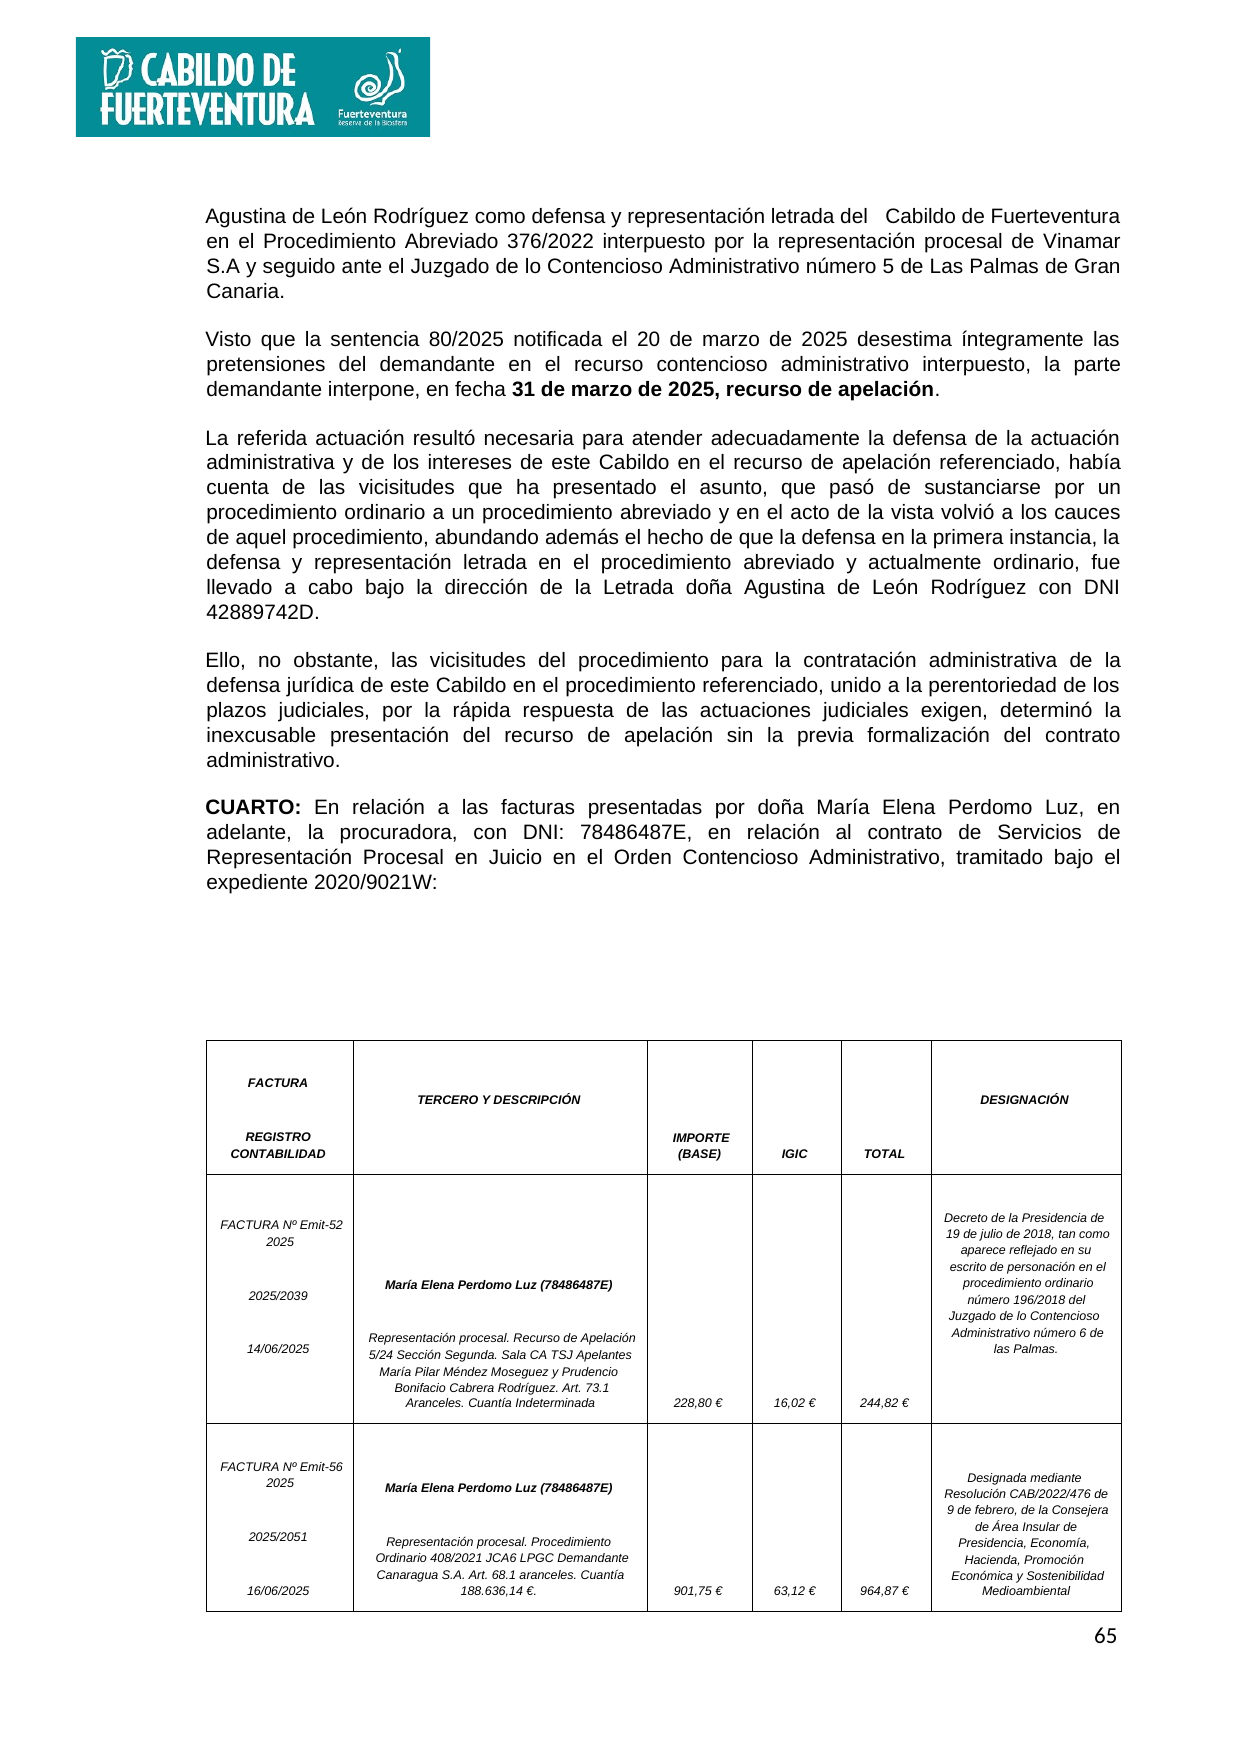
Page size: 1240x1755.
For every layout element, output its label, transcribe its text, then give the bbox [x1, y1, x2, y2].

table_cell Designada mediante Resolución CAB/2022/476 de 9 de febrero, de la Consejera de Área Insular de Presidencia, Economía, Hacienda, Promoción Económica y Sostenibilidad Medioambiental [932, 1424, 1121, 1611]
table_cell 901,75 € [648, 1424, 752, 1611]
table_cell 63,12 € [753, 1424, 841, 1611]
table_cell FACTURA Nº Emit-52 2025 2025/2039 14/06/2025 [207, 1175, 353, 1423]
table_cell 16,02 € [753, 1175, 841, 1423]
text Ello, no obstante, las vicisitudes del procedimiento para la contratación administrativa de la defensa jurídica de este Cabildo en el procedimiento referenciado, unido a la perentoriedad de los plazos judiciales, por la rápida respuesta de las actuaciones judiciales exigen, determinó la inexcusable presentación del recurso de apelación sin la previa formalización del contrato administrativo. [205, 648, 1122, 771]
table_header DESIGNACIÓN [932, 1041, 1121, 1173]
text Visto que la sentencia 80/2025 notificada el 20 de marzo de 2025 desestima íntegramente las pretensiones del demandante en el recurso contencioso administrativo interpuesto, la parte demandante interpone, en fecha 31 de marzo de 2025, recurso de apelación. [205, 327, 1122, 401]
table_header FACTURA REGISTRO CONTABILIDAD [207, 1041, 353, 1173]
table_cell María Elena Perdomo Luz (78486487E) Representación procesal. Recurso de Apelación 5/24 Sección Segunda. Sala CA TSJ Apelantes María Pilar Méndez Moseguez y Prudencio Bonifacio Cabrera Rodríguez. Art. 73.1 Aranceles. Cuantía Indeterminada [354, 1175, 647, 1423]
text Agustina de León Rodríguez como defensa y representación letrada del Cabildo de Fuerteventura en el Procedimiento Abreviado 376/2022 interpuesto por la representación procesal de Vinamar S.A y seguido ante el Juzgado de lo Contencioso Administrativo número 5 de Las Palmas de Gran Canaria. [205, 204, 1122, 303]
table_header TOTAL [842, 1041, 931, 1173]
table_cell 228,80 € [648, 1175, 752, 1423]
table_header TERCERO Y DESCRIPCIÓN [354, 1041, 647, 1173]
text La referida actuación resultó necesaria para atender adecuadamente la defensa de la actuación administrativa y de los intereses de este Cabildo en el recurso de apelación referenciado, había cuenta de las vicisitudes que ha presentado el asunto, que pasó de sustanciarse por un procedimiento ordinario a un procedimiento abreviado y en el acto de la vista volvió a los cauces de aquel procedimiento, abundando además el hecho de que la defensa en la primera instancia, la defensa y representación letrada en el procedimiento abreviado y actualmente ordinario, fue llevado a cabo bajo la dirección de la Letrada doña Agustina de León Rodríguez con DNI 42889742D. [205, 425, 1122, 623]
table_cell 964,87 € [842, 1424, 931, 1611]
table_header IMPORTE (BASE) [648, 1041, 752, 1173]
table_cell FACTURA Nº Emit-56 2025 2025/2051 16/06/2025 [207, 1424, 353, 1611]
table_header IGIC [753, 1041, 841, 1173]
table_cell María Elena Perdomo Luz (78486487E) Representación procesal. Procedimiento Ordinario 408/2021 JCA6 LPGC Demandante Canaragua S.A. Art. 68.1 aranceles. Cuantía 188.636,14 €. [354, 1424, 647, 1611]
table_cell Decreto de la Presidencia de 19 de julio de 2018, tan como aparece reflejado en su escrito de personación en el procedimiento ordinario número 196/2018 del Juzgado de lo Contencioso Administrativo número 6 de las Palmas. [932, 1175, 1121, 1423]
table_cell 244,82 € [842, 1175, 931, 1423]
text CUARTO: En relación a las facturas presentadas por doña María Elena Perdomo Luz, en adelante, la procuradora, con DNI: 78486487E, en relación al contrato de Servicios de Representación Procesal en Juicio en el Orden Contencioso Administrativo, tramitado bajo el expediente 2020/9021W: [205, 795, 1122, 894]
